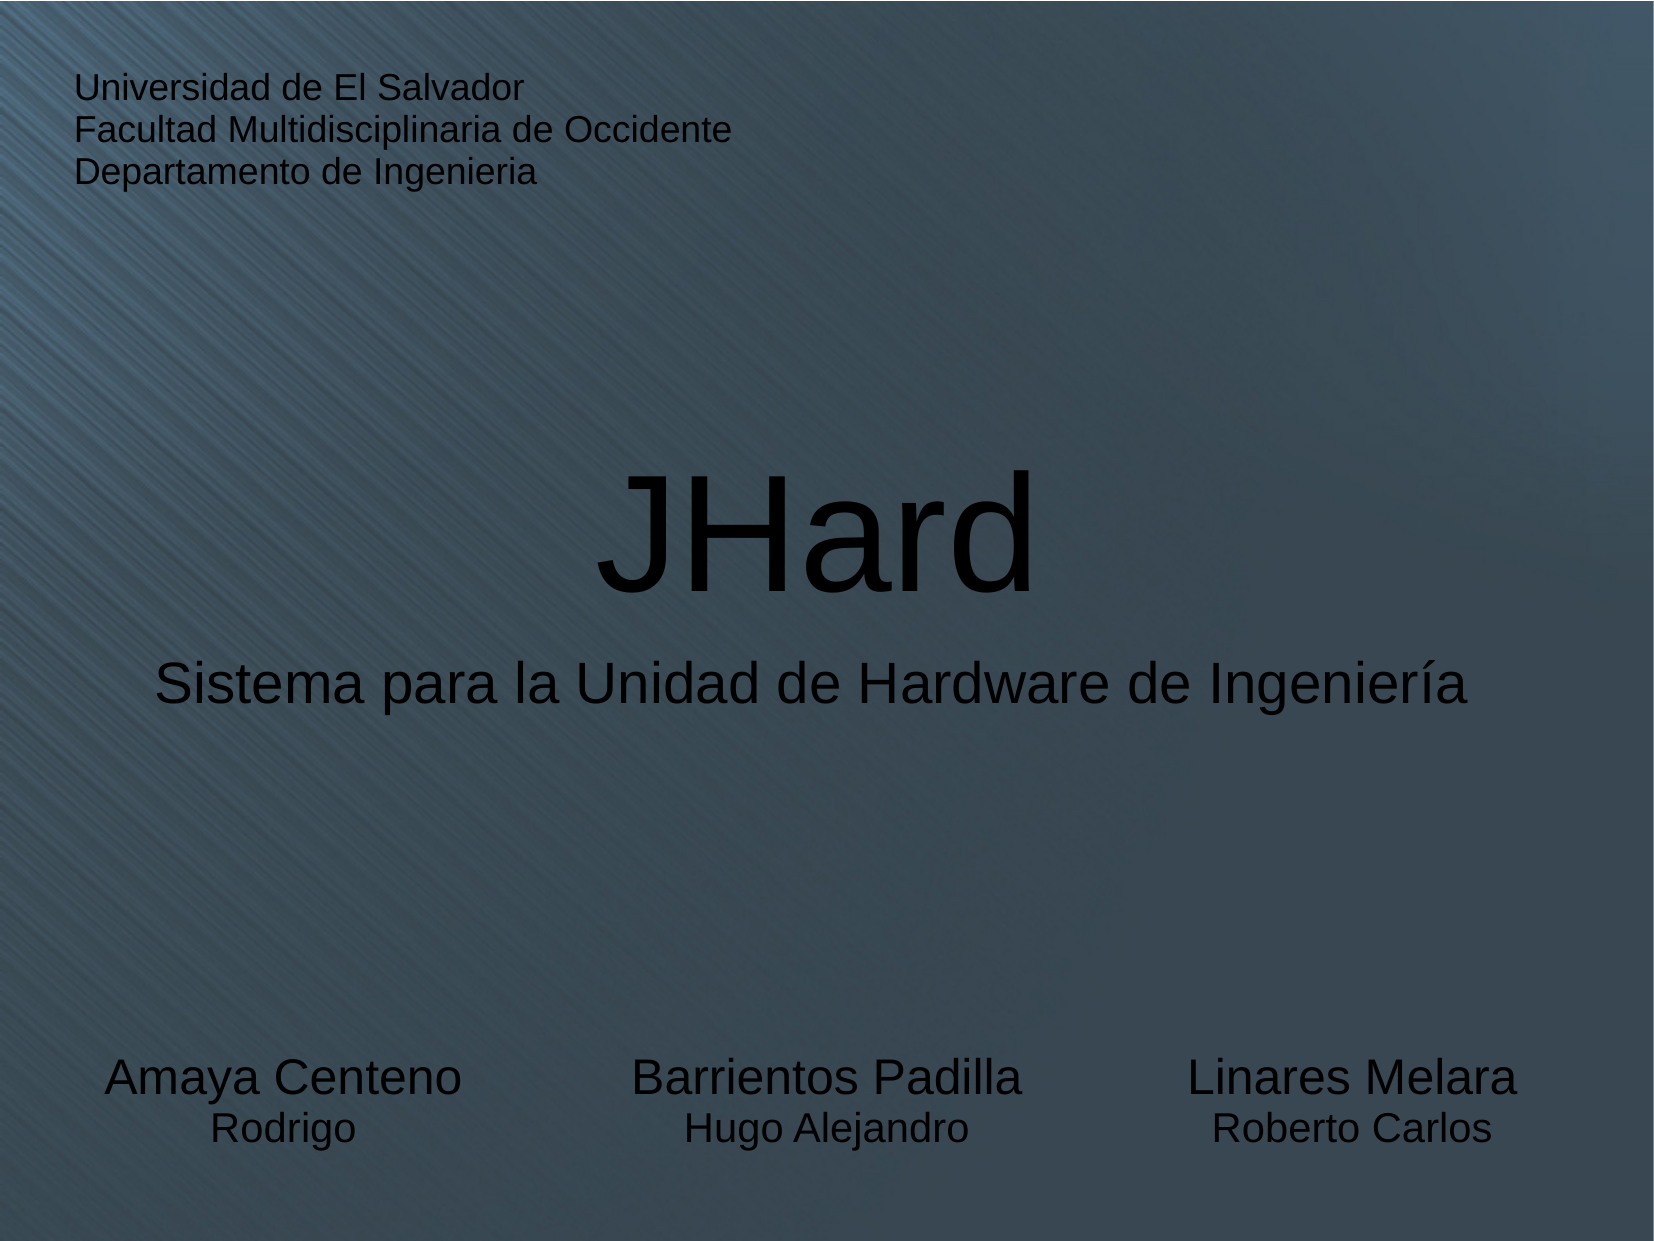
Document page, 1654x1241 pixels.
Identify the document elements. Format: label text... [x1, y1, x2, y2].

text_box Barrientos Padilla Hugo Alejandro [561, 1041, 1093, 1159]
text_box Amaya Centeno Rodrigo [17, 1041, 550, 1159]
text_box Linares Melara Roberto Carlos [1093, 1041, 1619, 1159]
title JHard [360, 437, 1276, 630]
text_box Sistema para la Unidad de Hardware de Ingeniería [88, 643, 1536, 724]
picture [0, 1, 1654, 1241]
text_box Universidad de El Salvador Facultad Multidisciplinaria de Occidente Departamento de Ingenieria [59, 59, 1565, 200]
